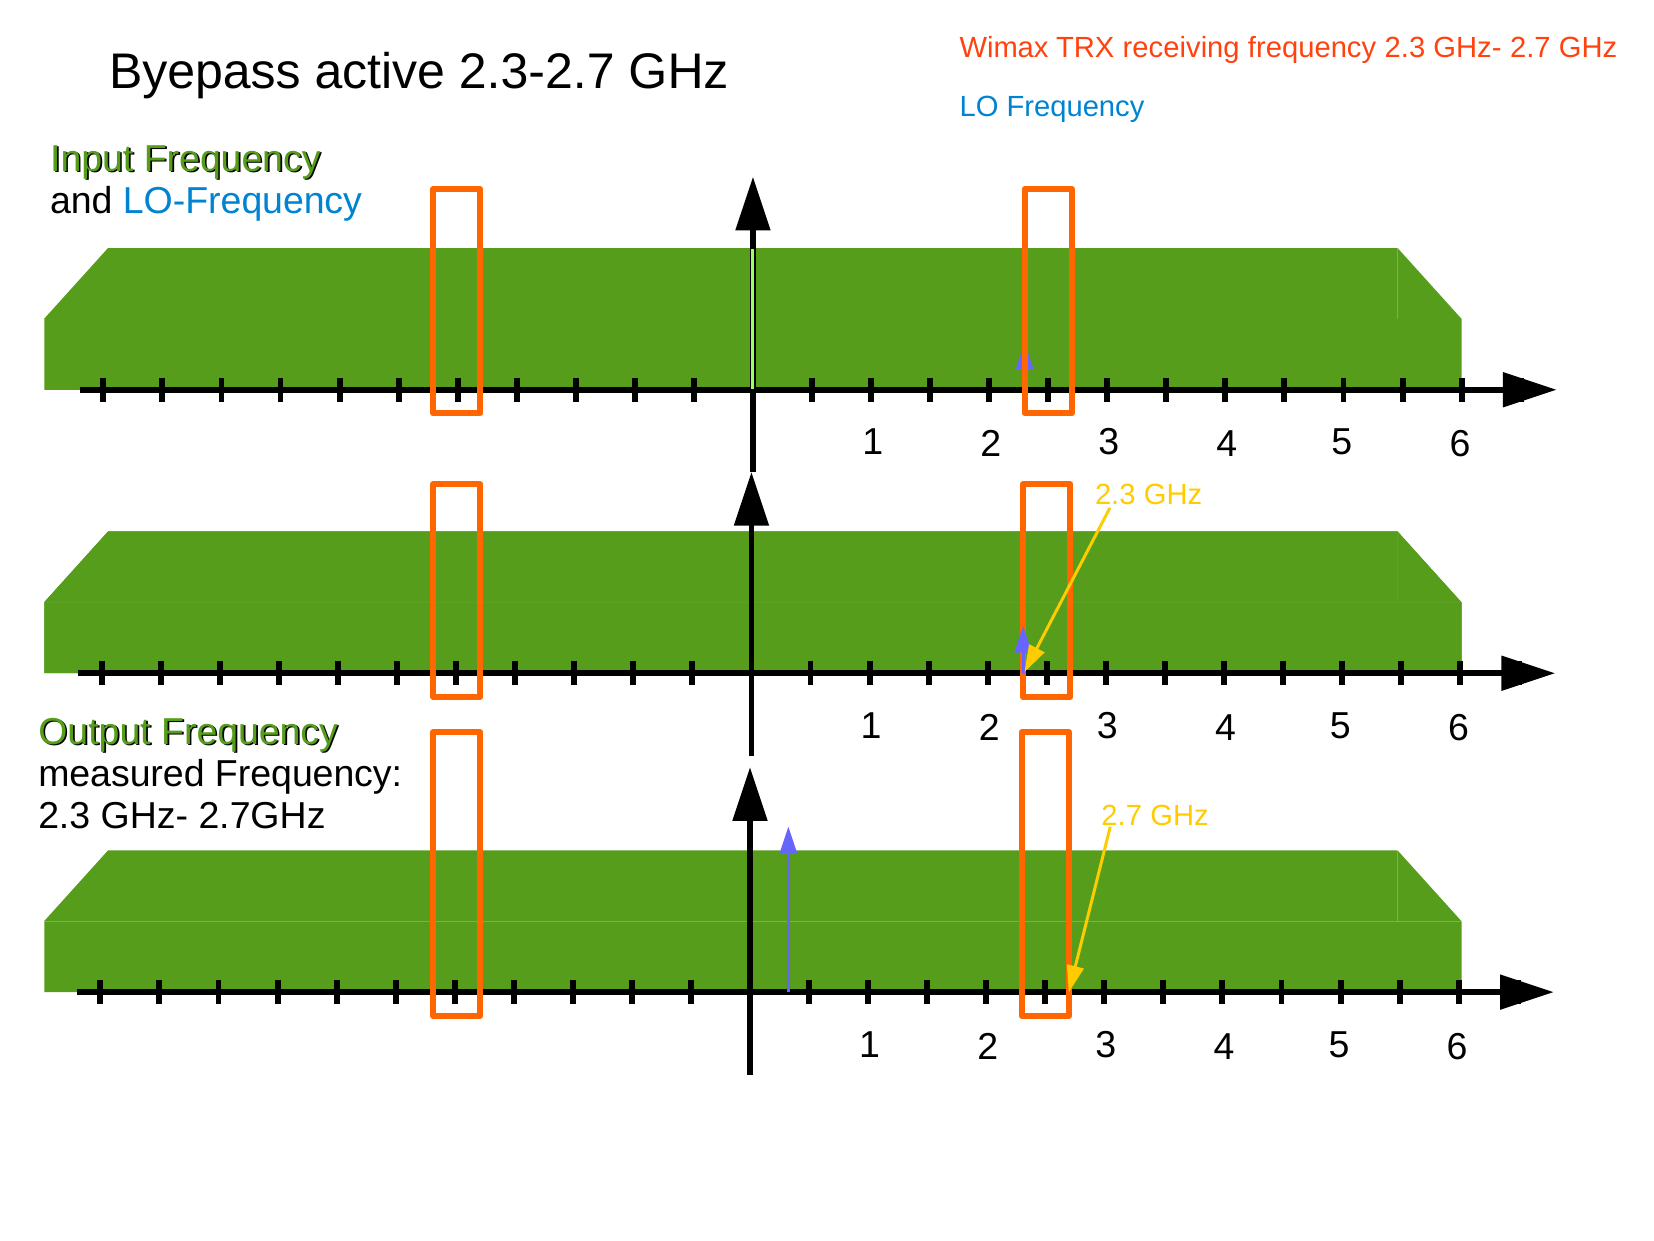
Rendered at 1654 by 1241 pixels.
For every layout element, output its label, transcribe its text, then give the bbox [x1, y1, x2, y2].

text_box [483, 531, 749, 670]
text_box [1072, 850, 1462, 989]
text_box 6 [1434, 415, 1486, 473]
text_box [1025, 850, 1066, 989]
text_box 2 [962, 1017, 1013, 1075]
text_box 6 [1431, 1017, 1483, 1075]
text_box 3 [1083, 413, 1135, 470]
text_box [43, 248, 430, 390]
text_box 5 [1313, 1015, 1365, 1073]
text_box Byepass active 2.3-2.7 GHz [94, 35, 744, 107]
text_box [1072, 850, 1102, 965]
text_box Output Frequency measured Frequency: 2.3 GHz- 2.7GHz [23, 702, 417, 844]
text_box 1 [847, 413, 898, 471]
text_box [436, 850, 477, 989]
text_box [754, 531, 1020, 670]
text_box [756, 248, 1022, 387]
text_box [1026, 531, 1067, 646]
text_box [483, 850, 747, 989]
text_box 5 [1316, 413, 1368, 471]
text_box [1073, 531, 1462, 670]
text_box LO Frequency [944, 82, 1168, 131]
text_box 2 [964, 699, 1015, 756]
text_box 6 [1433, 699, 1484, 756]
text_box 3 [1082, 696, 1133, 754]
text_box 2 [965, 415, 1016, 473]
text_box 2.3 GHz [1080, 470, 1218, 518]
text_box 5 [1315, 696, 1366, 754]
text_box [753, 850, 787, 989]
text_box [1075, 248, 1462, 387]
text_box 4 [1200, 699, 1251, 756]
text_box 1 [845, 696, 897, 754]
text_box [483, 248, 750, 387]
text_box [436, 531, 477, 670]
text_box 3 [1080, 1015, 1132, 1073]
text_box [43, 850, 430, 993]
text_box [43, 531, 430, 674]
text_box [436, 248, 477, 387]
text_box Input Frequency and LO-Frequency [35, 129, 377, 229]
text_box [1073, 531, 1095, 573]
text_box 2.7 GHz [1086, 791, 1224, 839]
text_box Wimax TRX receiving frequency 2.3 GHz- 2.7 GHz [944, 23, 1633, 72]
text_box [1028, 248, 1069, 387]
text_box [1028, 596, 1067, 670]
text_box 4 [1201, 415, 1253, 473]
text_box 1 [844, 1015, 895, 1073]
text_box 4 [1198, 1017, 1250, 1075]
text_box [790, 850, 1019, 989]
